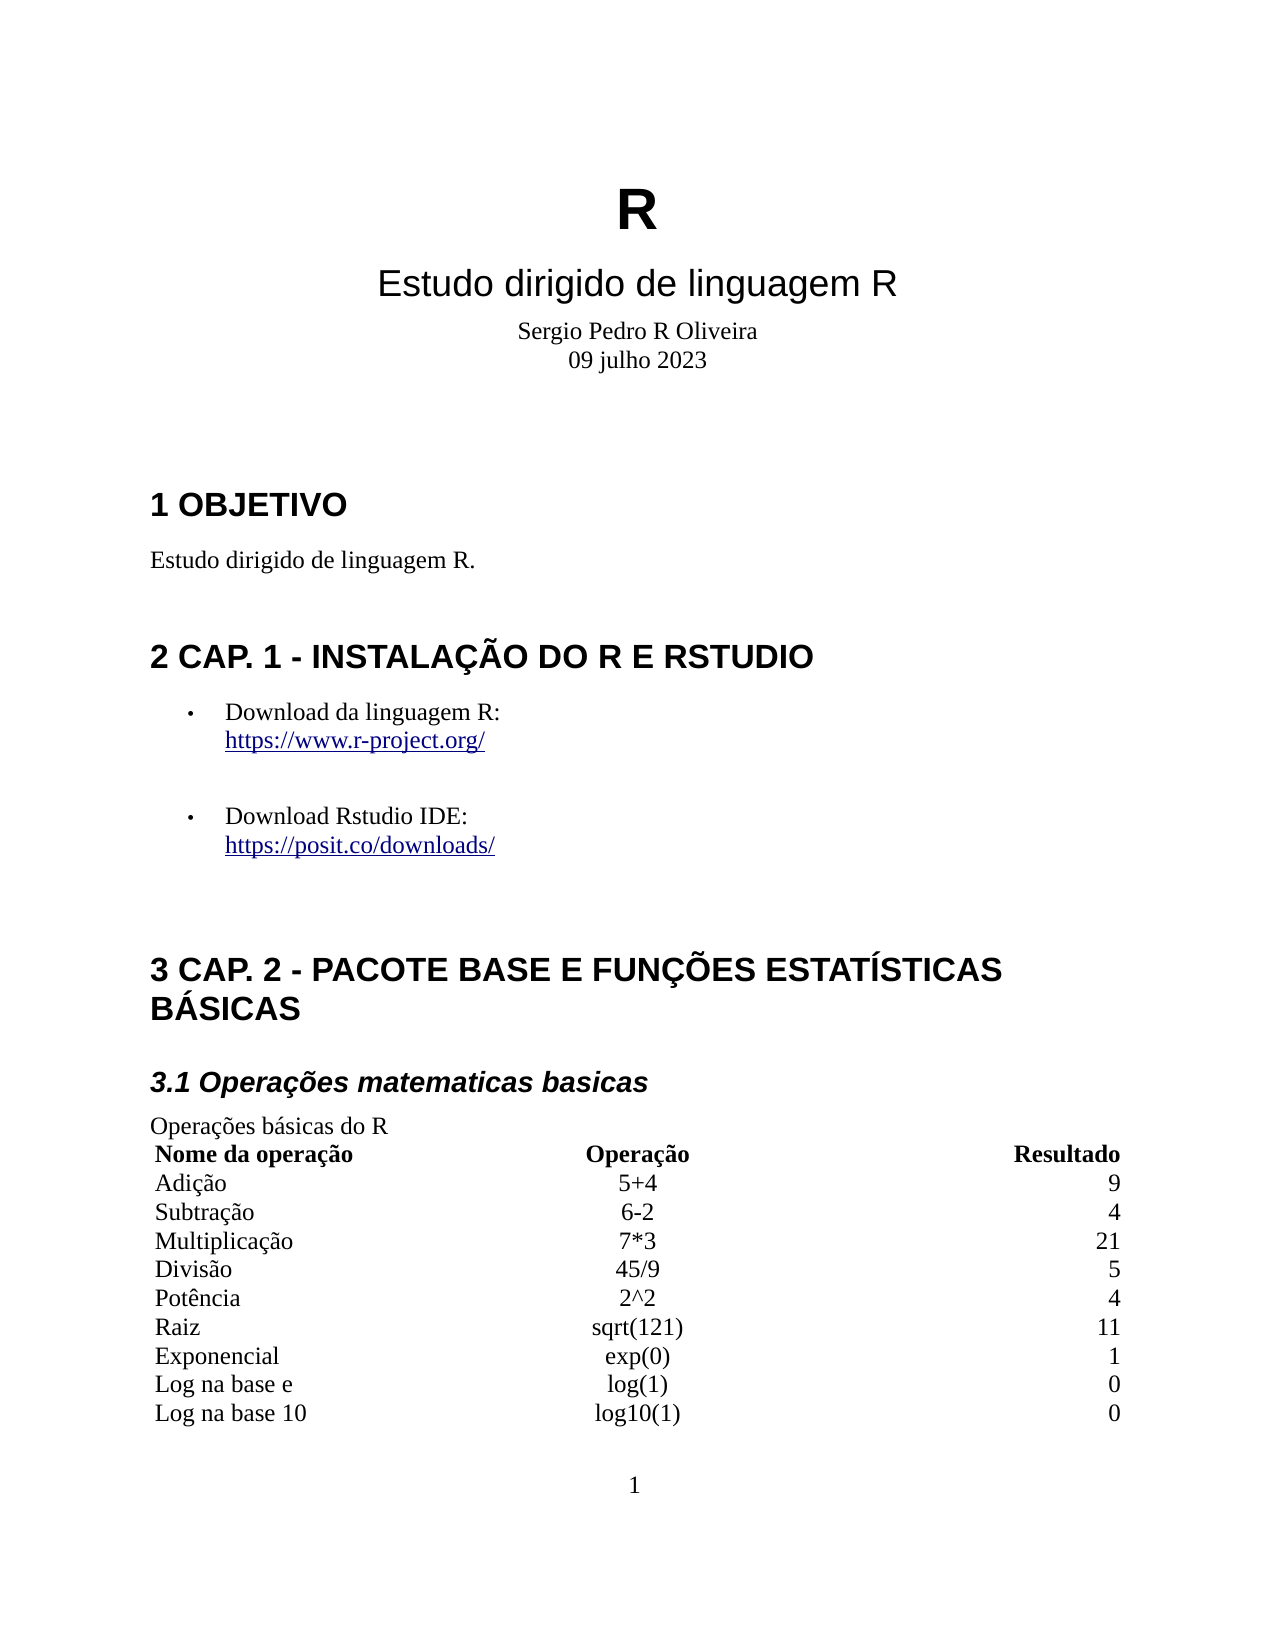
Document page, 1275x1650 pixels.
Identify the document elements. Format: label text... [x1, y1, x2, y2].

table_cell Subtração [150, 1197, 475, 1226]
table_cell Potência [150, 1283, 475, 1312]
table_cell 0 [800, 1398, 1125, 1427]
text Sergio Pedro R Oliveira [150, 316, 1125, 345]
table_cell 1 [800, 1341, 1125, 1369]
list Download da linguagem R: https://www.r-project.org/ [187, 697, 1125, 783]
table_cell 7*3 [475, 1226, 800, 1254]
table_cell 2^2 [475, 1283, 800, 1312]
table_cell Exponencial [150, 1341, 475, 1369]
table_cell exp(0) [475, 1341, 800, 1369]
table_cell Log na base 10 [150, 1398, 475, 1427]
title R [150, 175, 1125, 242]
table_cell log(1) [475, 1370, 800, 1398]
table_cell 21 [800, 1226, 1125, 1254]
list Download Rstudio IDE: https://posit.co/downloads/ [187, 801, 1125, 887]
table_header Resultado [800, 1140, 1125, 1168]
text Estudo dirigido de linguagem R. [150, 545, 1125, 603]
table_cell Raiz [150, 1312, 475, 1341]
table_cell 45/9 [475, 1255, 800, 1283]
table_cell Multiplicação [150, 1226, 475, 1254]
text Operações básicas do R [150, 1111, 1125, 1139]
table_header Operação [475, 1140, 800, 1168]
table_cell Adição [150, 1168, 475, 1197]
table_cell sqrt(121) [475, 1312, 800, 1341]
subtitle 3.1 Operações matematicas basicas [150, 1065, 1125, 1098]
table_cell 0 [800, 1370, 1125, 1398]
table_cell 11 [800, 1312, 1125, 1341]
table_cell 4 [800, 1283, 1125, 1312]
table_cell Divisão [150, 1255, 475, 1283]
table_cell 5 [800, 1255, 1125, 1283]
table_cell 5+4 [475, 1168, 800, 1197]
table_cell 9 [800, 1168, 1125, 1197]
text 09 julho 2023 [150, 345, 1125, 374]
table_cell log10(1) [475, 1398, 800, 1427]
table_cell 4 [800, 1197, 1125, 1226]
table_cell 6-2 [475, 1197, 800, 1226]
subtitle 3 CAP. 2 - PACOTE BASE E FUNÇÕES ESTATÍSTICAS BÁSICAS [150, 950, 1125, 1027]
subtitle Estudo dirigido de linguagem R [150, 261, 1125, 304]
table_cell Log na base e [150, 1370, 475, 1398]
subtitle 2 CAP. 1 - INSTALAÇÃO DO R E RSTUDIO [150, 637, 1125, 675]
subtitle 1 OBJETIVO [150, 485, 1125, 524]
table_header Nome da operação [150, 1140, 475, 1168]
